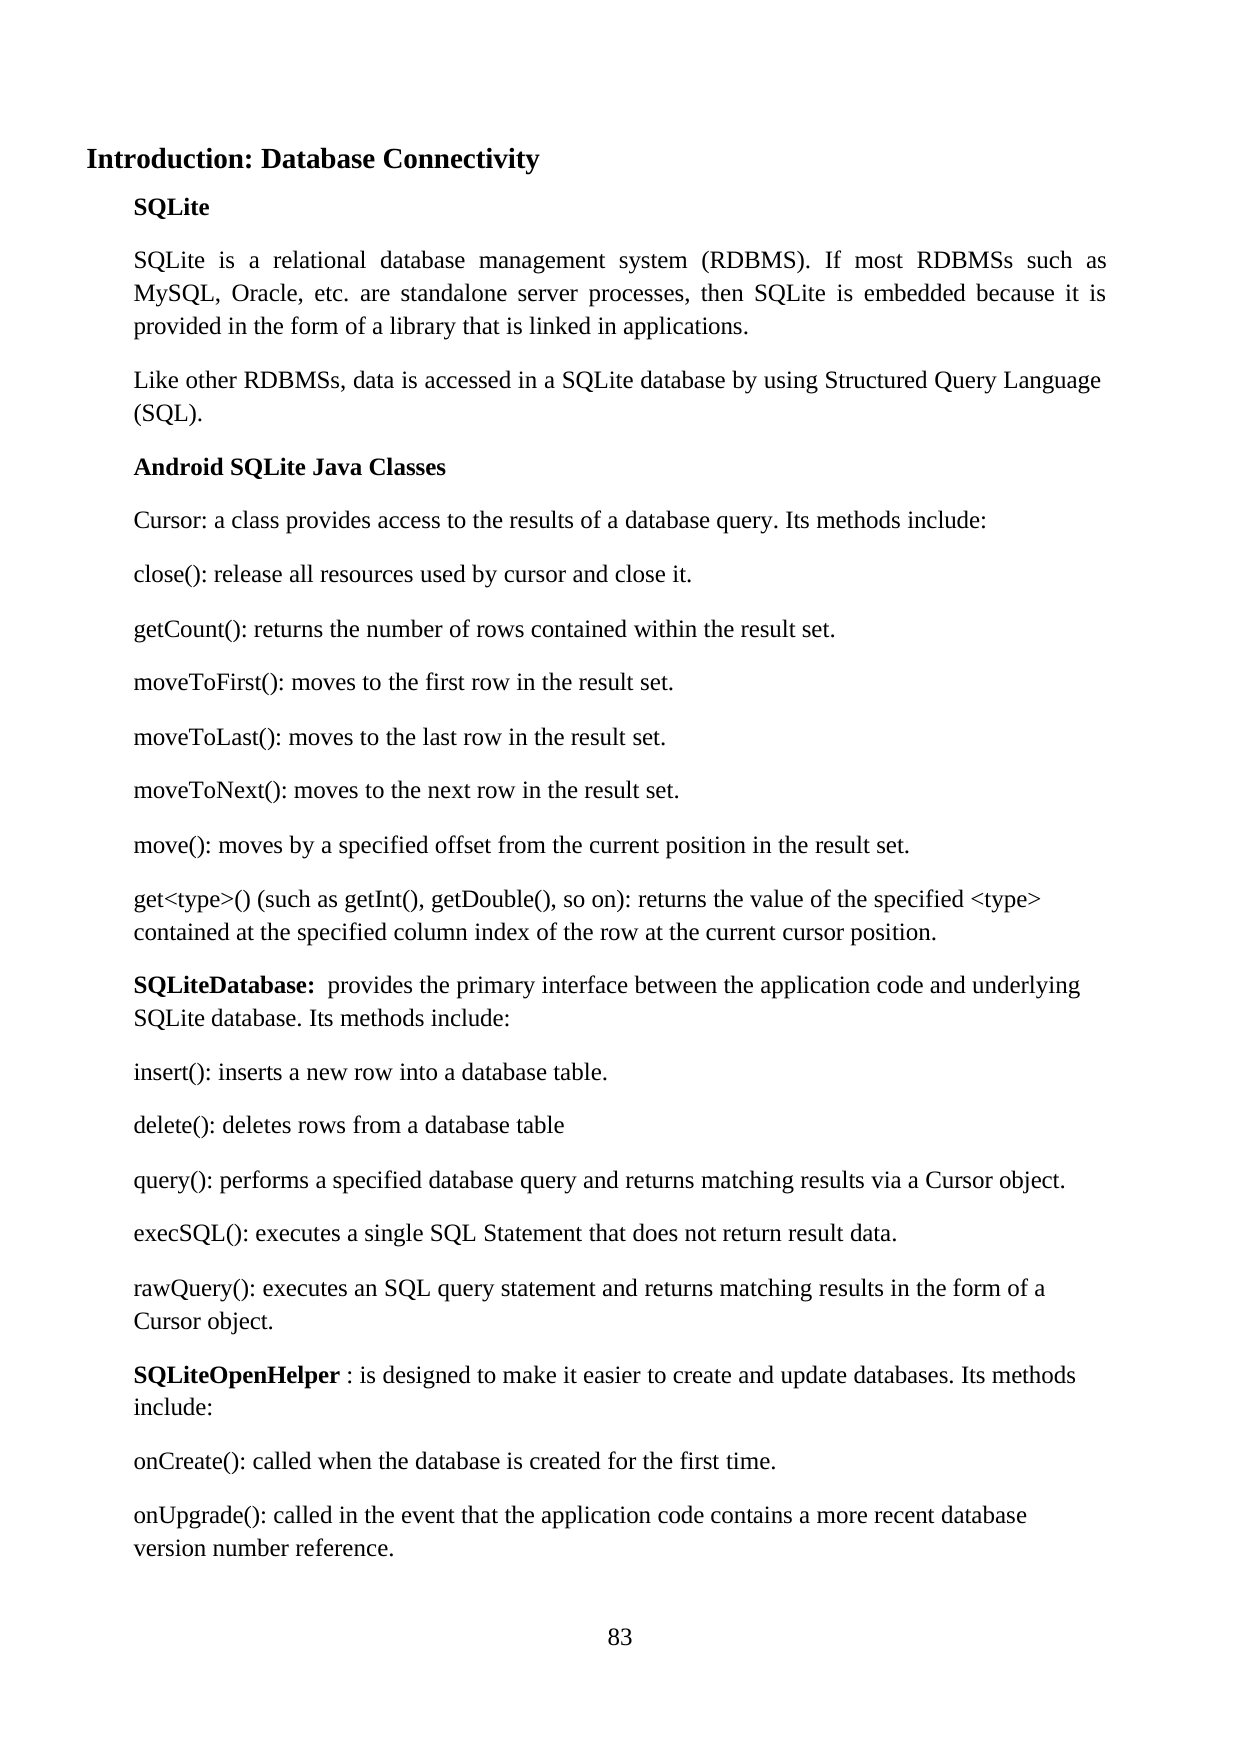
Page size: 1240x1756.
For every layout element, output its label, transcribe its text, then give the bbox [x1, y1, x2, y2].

text SQLiteOpenHelper : is designed to make it easier to create and update databases. Its methods include: [133, 1360, 1108, 1421]
text SQLiteDatabase: provides the primary interface between the application code and underlying SQLite database. Its methods include: [133, 971, 1108, 1032]
text insert(): inserts a new row into a database table. delete(): deletes rows from a database table [133, 1057, 688, 1139]
text Like other RDBMSs, data is accessed in a SQLite database by using Structured Query Language (SQL). [133, 365, 1108, 427]
text get<type>() (such as getInt(), getDouble(), so on): returns the value of the specified <type> contained at the specified column index of the row at the current cursor position. [133, 884, 1055, 945]
text onCreate(): called when the database is created for the first time. [133, 1446, 1119, 1475]
text Cursor: a class provides access to the results of a database query. Its methods include: close(): release all resources used by cursor and close it. [133, 506, 999, 588]
text onUpgrade(): called in the event that the application code contains a more recent database version number reference. [133, 1500, 1030, 1561]
text getCount(): returns the number of rows contained within the result set. moveToFirst(): moves to the first row in the result set. [133, 614, 979, 696]
subtitle SQLite [133, 192, 1119, 221]
subtitle Introduction: Database Connectivity [86, 141, 1119, 175]
subtitle Android SQLite Java Classes [133, 452, 1119, 481]
text move(): moves by a specified offset from the current position in the result set. [133, 830, 1119, 859]
text moveToLast(): moves to the last row in the result set. moveToNext(): moves to the next row in the result set. [133, 722, 818, 804]
text SQLite is a relational database management system (RDBMS). If most RDBMSs such as MySQL, Oracle, etc. are standalone server processes, then SQLite is embedded because it is provided in the form of a library that is linked in applications. [133, 245, 1107, 340]
text rawQuery(): executes an SQL query statement and returns matching results in the form of a Cursor object. [133, 1273, 1055, 1334]
text query(): performs a specified database query and returns matching results via a Cursor object. execSQL(): executes a single SQL Statement that does not return result data. [133, 1165, 1108, 1247]
